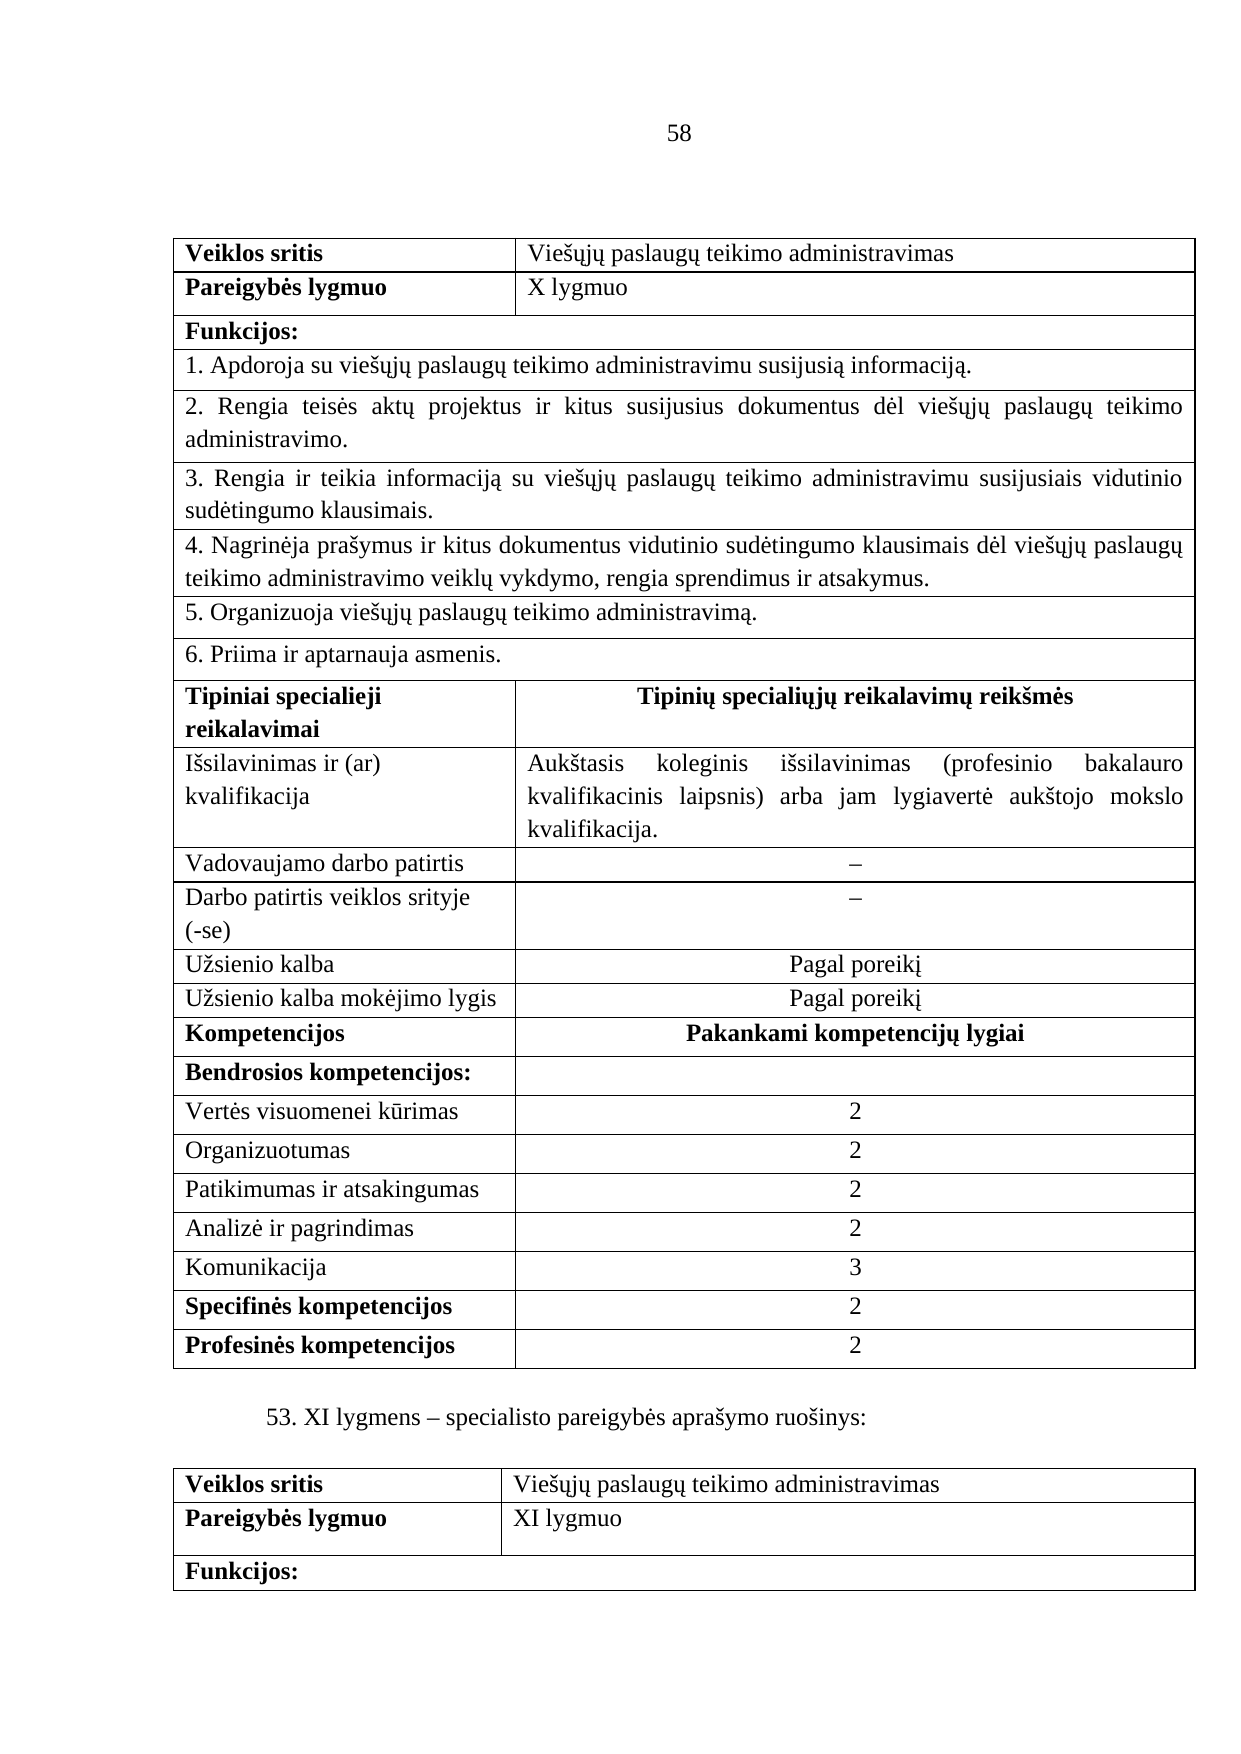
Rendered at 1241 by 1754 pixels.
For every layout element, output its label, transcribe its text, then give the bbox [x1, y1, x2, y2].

text 53. XI lygmens – specialisto pareigybės aprašymo ruošinys: [177, 1402, 1181, 1431]
table_cell 6. Priima ir aptarnauja asmenis. [174, 639, 1194, 680]
table_cell Tipinių specialiųjų reikalavimų reikšmės [516, 681, 1194, 747]
table_cell [516, 1057, 1194, 1095]
table_cell Pareigybės lygmuo [174, 273, 515, 315]
table_cell Išsilavinimas ir (ar) kvalifikacija [174, 748, 515, 847]
table_cell Organizuotumas [174, 1135, 515, 1173]
table_cell Darbo patirtis veiklos srityje (-se) [174, 883, 515, 948]
table_cell 2 [516, 1291, 1194, 1329]
table_cell Analizė ir pagrindimas [174, 1213, 515, 1251]
table_cell – [516, 883, 1194, 948]
table_cell 2 [516, 1174, 1194, 1212]
table_cell 2 [516, 1330, 1194, 1368]
table_cell XI lygmuo [502, 1503, 1194, 1555]
table_cell Pakankami kompetencijų lygiai [516, 1018, 1194, 1056]
table_header Veiklos sritis [174, 239, 515, 271]
table_cell 2 [516, 1096, 1194, 1134]
table_header Viešųjų paslaugų teikimo administravimas [516, 239, 1194, 271]
table_cell 2 [516, 1213, 1194, 1251]
table_cell 2. Rengia teisės aktų projektus ir kitus susijusius dokumentus dėl viešųjų paslaugų teikimo administravimo. [174, 391, 1194, 462]
table_cell Komunikacija [174, 1252, 515, 1290]
table_header Viešųjų paslaugų teikimo administravimas [502, 1469, 1194, 1502]
table_cell Bendrosios kompetencijos: [174, 1057, 515, 1095]
table_cell 3. Rengia ir teikia informaciją su viešųjų paslaugų teikimo administravimu susijusiais vidutinio sudėtingumo klausimais. [174, 463, 1194, 529]
table_cell Užsienio kalba mokėjimo lygis [174, 984, 515, 1017]
table_cell Kompetencijos [174, 1018, 515, 1056]
table_cell Funkcijos: [174, 316, 1194, 349]
table_cell Vadovaujamo darbo patirtis [174, 848, 515, 881]
table_cell 5. Organizuoja viešųjų paslaugų teikimo administravimą. [174, 597, 1194, 638]
table_cell Tipiniai specialieji reikalavimai [174, 681, 515, 747]
table_cell 4. Nagrinėja prašymus ir kitus dokumentus vidutinio sudėtingumo klausimais dėl viešųjų paslaugų teikimo administravimo veiklų vykdymo, rengia sprendimus ir atsakymus. [174, 530, 1194, 596]
table_cell Pagal poreikį [516, 950, 1194, 982]
table_cell Profesinės kompetencijos [174, 1330, 515, 1368]
table_header Veiklos sritis [174, 1469, 501, 1502]
table_cell Vertės visuomenei kūrimas [174, 1096, 515, 1134]
table_cell – [516, 848, 1194, 881]
table_cell Specifinės kompetencijos [174, 1291, 515, 1329]
table_cell 1. Apdoroja su viešųjų paslaugų teikimo administravimu susijusią informaciją. [174, 350, 1194, 390]
table_cell Užsienio kalba [174, 950, 515, 982]
table_cell Patikimumas ir atsakingumas [174, 1174, 515, 1212]
table_cell Aukštasis koleginis išsilavinimas (profesinio bakalauro kvalifikacinis laipsnis) arba jam lygiavertė aukštojo mokslo kvalifikacija. [516, 748, 1194, 847]
table_cell X lygmuo [516, 273, 1194, 315]
table_cell Funkcijos: [174, 1556, 1194, 1589]
table_cell Pareigybės lygmuo [174, 1503, 501, 1555]
table_cell 3 [516, 1252, 1194, 1290]
table_cell Pagal poreikį [516, 984, 1194, 1017]
table_cell 2 [516, 1135, 1194, 1173]
